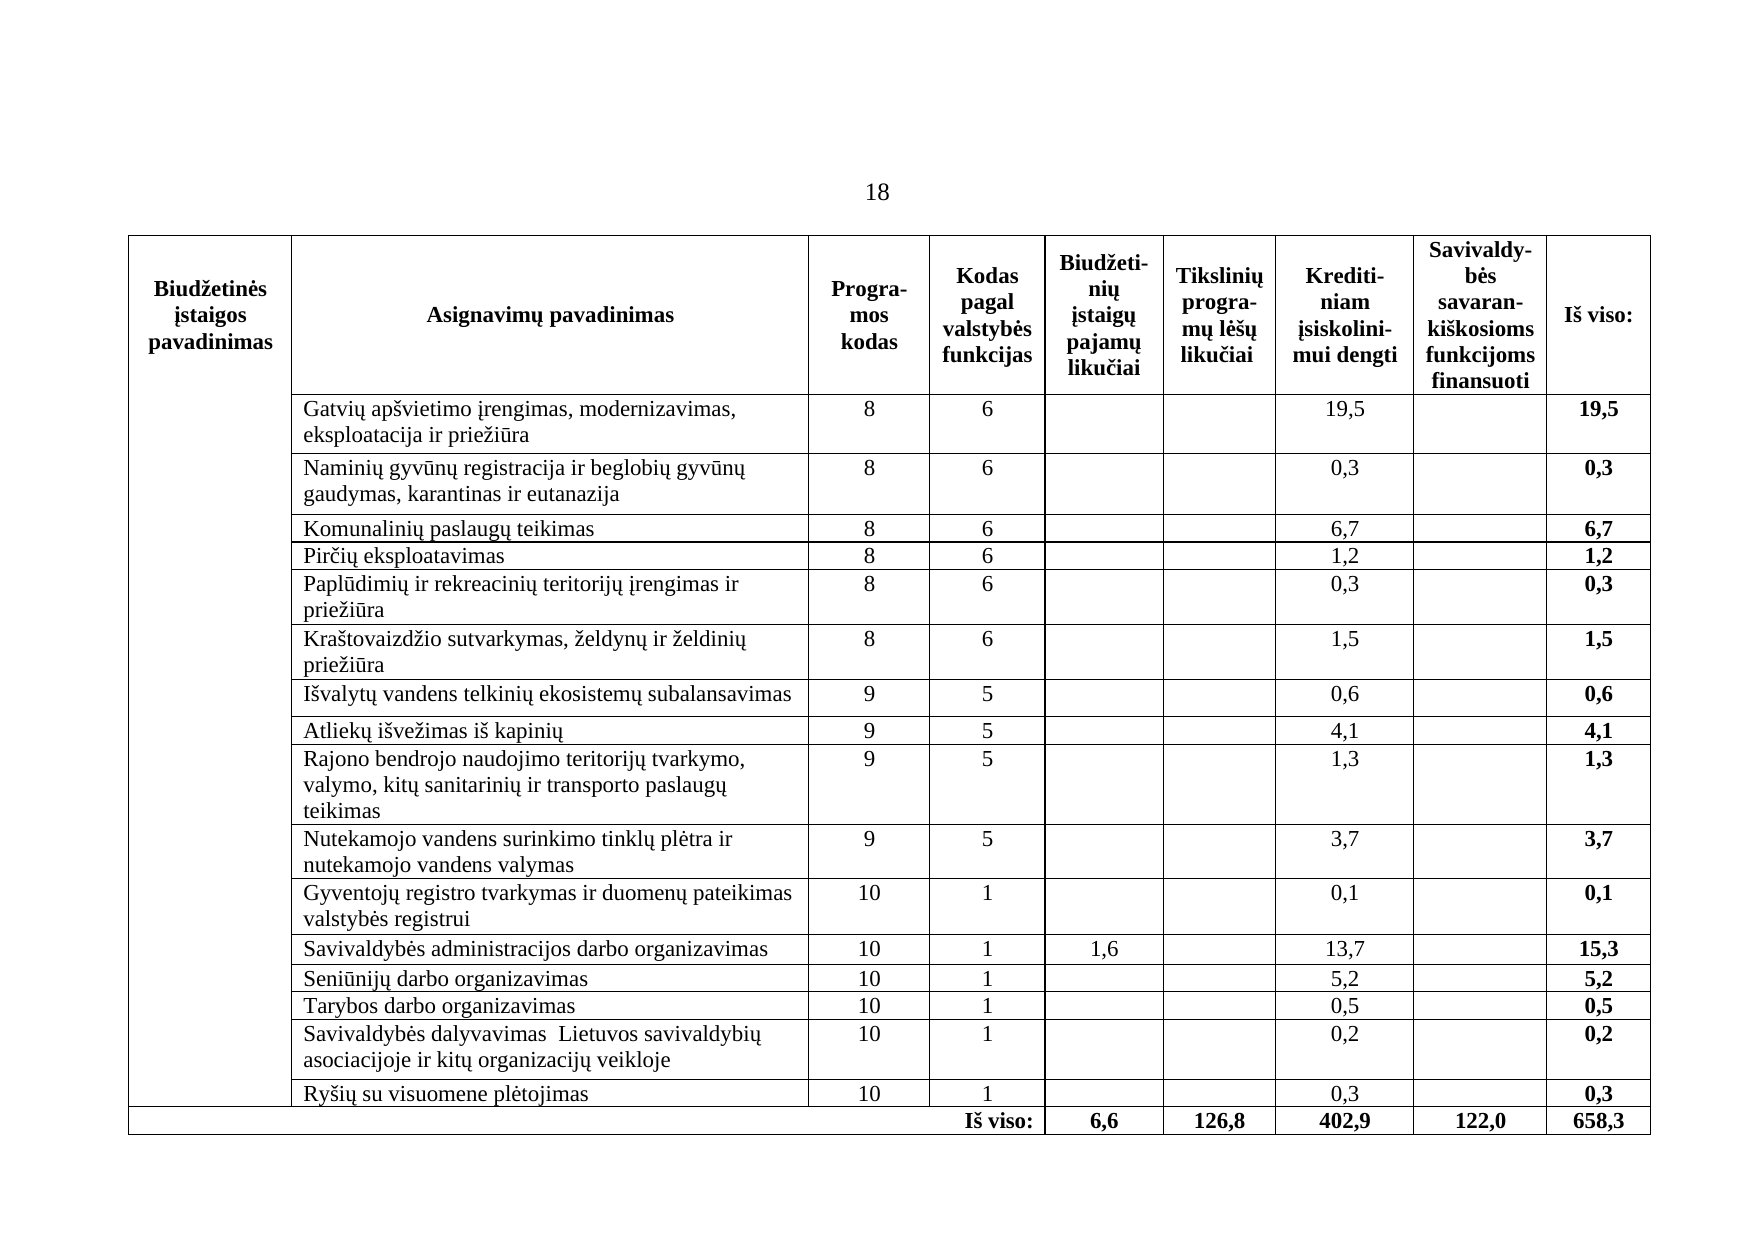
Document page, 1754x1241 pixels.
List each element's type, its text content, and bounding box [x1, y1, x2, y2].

table_cell 3,7 [1276, 825, 1413, 878]
table_cell 8 [809, 395, 929, 453]
table_cell [1414, 1080, 1546, 1106]
table_cell 0,5 [1276, 992, 1413, 1018]
table_cell 8 [809, 515, 929, 541]
table_cell 5,2 [1547, 965, 1650, 991]
table_cell 1,6 [1046, 935, 1163, 963]
table_cell 1,3 [1276, 745, 1413, 824]
table_cell Gyventojų registro tvarkymas ir duomenų pateikimas valstybės registrui [292, 879, 808, 934]
table_cell [129, 541, 291, 569]
table_cell [129, 1079, 291, 1106]
table_cell 6 [930, 454, 1044, 514]
table_cell 0,6 [1276, 680, 1413, 716]
table_cell [1164, 1080, 1275, 1106]
table_cell [1164, 745, 1275, 824]
table_cell 0,6 [1547, 680, 1650, 716]
table_cell 3,7 [1547, 825, 1650, 878]
table_cell 8 [809, 570, 929, 624]
table_cell [129, 744, 291, 824]
table_cell Savivaldybės dalyvavimas Lietuvos savivaldybių asociacijoje ir kitų organizacijų veikloje [292, 1020, 808, 1079]
table_cell 9 [809, 745, 929, 824]
table_cell [1164, 717, 1275, 744]
table_cell Pirčių eksploatavimas [292, 543, 808, 569]
table_cell [1164, 515, 1275, 541]
table_header Progra-mos kodas [809, 236, 929, 394]
table_cell [1164, 454, 1275, 514]
table_cell [1414, 745, 1546, 824]
table_cell [1046, 965, 1163, 991]
table_cell 19,5 [1276, 395, 1413, 453]
table_cell [1046, 1020, 1163, 1079]
table_cell [1414, 395, 1546, 453]
table_cell [1164, 965, 1275, 991]
table_header Biudžeti-nių įstaigų pajamų likučiai [1046, 236, 1163, 394]
table_cell 658,3 [1547, 1107, 1650, 1134]
table_cell [1046, 1080, 1163, 1106]
table_cell 6 [930, 570, 1044, 624]
table_cell 6,7 [1276, 515, 1413, 541]
table_cell Ryšių su visuomene plėtojimas [292, 1080, 808, 1106]
table_header Savivaldy-bės savaran-kiškosioms funkcijoms finansuoti [1414, 236, 1546, 394]
table_cell 6 [930, 515, 1044, 541]
table_cell Iš viso: [129, 1107, 1044, 1134]
table_cell 1 [930, 965, 1044, 991]
table_cell 6,7 [1547, 515, 1650, 541]
table_cell 0,3 [1276, 570, 1413, 624]
table_cell 0,2 [1276, 1020, 1413, 1079]
table_cell [1046, 570, 1163, 624]
table_cell 0,1 [1276, 879, 1413, 934]
table_header Biudžetinės įstaigos pavadinimas [129, 236, 291, 394]
table_cell [1414, 625, 1546, 679]
table_cell 1 [930, 992, 1044, 1018]
table_cell 0,3 [1547, 570, 1650, 624]
table_cell [1046, 395, 1163, 453]
table_cell 1,3 [1547, 745, 1650, 824]
table_cell 1 [930, 879, 1044, 934]
table_cell 13,7 [1276, 935, 1413, 963]
table_cell [129, 569, 291, 624]
table_header Kodas pagal valstybės funkcijas [930, 236, 1044, 394]
table_cell 10 [809, 992, 929, 1018]
table_cell 1,2 [1276, 543, 1413, 569]
table_cell 5 [930, 717, 1044, 744]
table_cell 0,5 [1547, 992, 1650, 1018]
table_cell [1414, 515, 1546, 541]
table_cell 6 [930, 395, 1044, 453]
table_cell Išvalytų vandens telkinių ekosistemų subalansavimas [292, 680, 808, 716]
table_cell [129, 824, 291, 878]
table_cell 0,3 [1547, 1080, 1650, 1106]
table_cell [129, 878, 291, 934]
table_cell 8 [809, 454, 929, 514]
table_cell [1046, 515, 1163, 541]
table_cell 1 [930, 1020, 1044, 1079]
table_cell [129, 514, 291, 541]
table_cell 1,5 [1547, 625, 1650, 679]
table_cell Atliekų išvežimas iš kapinių [292, 717, 808, 744]
table_cell Naminių gyvūnų registracija ir beglobių gyvūnų gaudymas, karantinas ir eutanazija [292, 454, 808, 514]
table_cell 15,3 [1547, 935, 1650, 963]
table_cell [1414, 825, 1546, 878]
table_cell [129, 991, 291, 1018]
table_cell 4,1 [1547, 717, 1650, 744]
table_cell 122,0 [1414, 1107, 1546, 1134]
table_cell [1046, 543, 1163, 569]
table_cell 10 [809, 879, 929, 934]
table_cell [1046, 992, 1163, 1018]
table_cell [1164, 935, 1275, 963]
table_cell [1414, 879, 1546, 934]
table_cell [1164, 992, 1275, 1018]
table_cell [129, 964, 291, 991]
table_cell [129, 716, 291, 744]
table_cell 19,5 [1547, 395, 1650, 453]
table_cell [1164, 825, 1275, 878]
table_cell Seniūnijų darbo organizavimas [292, 965, 808, 991]
table_cell 6 [930, 543, 1044, 569]
table_cell 0,3 [1547, 454, 1650, 514]
table_cell [129, 453, 291, 514]
table_cell 10 [809, 1080, 929, 1106]
table_cell Nutekamojo vandens surinkimo tinklų plėtra ir nutekamojo vandens valymas [292, 825, 808, 878]
table_cell [1046, 717, 1163, 744]
table_cell Komunalinių paslaugų teikimas [292, 515, 808, 541]
table_cell [1414, 1020, 1546, 1079]
table_cell 0,3 [1276, 1080, 1413, 1106]
table_cell [1046, 825, 1163, 878]
table_cell 9 [809, 717, 929, 744]
table_cell [1046, 680, 1163, 716]
table_cell [1164, 1020, 1275, 1079]
table_cell [1414, 570, 1546, 624]
table_cell 4,1 [1276, 717, 1413, 744]
table_cell Tarybos darbo organizavimas [292, 992, 808, 1018]
table_cell [1046, 625, 1163, 679]
table_cell Savivaldybės administracijos darbo organizavimas [292, 935, 808, 963]
table_cell 0,1 [1547, 879, 1650, 934]
table_cell [1046, 745, 1163, 824]
table_cell 9 [809, 680, 929, 716]
table_cell 1,2 [1547, 543, 1650, 569]
table_cell 5 [930, 825, 1044, 878]
table_cell [1046, 879, 1163, 934]
table_cell 1 [930, 935, 1044, 963]
table_header Iš viso: [1547, 236, 1650, 394]
table_cell [1164, 680, 1275, 716]
table_cell [1046, 454, 1163, 514]
table_cell 10 [809, 965, 929, 991]
table_cell [129, 1019, 291, 1079]
table_cell 5 [930, 680, 1044, 716]
table_header Tikslinių progra-mų lėšų likučiai [1164, 236, 1275, 394]
table_cell [129, 679, 291, 716]
table_cell Gatvių apšvietimo įrengimas, modernizavimas, eksploatacija ir priežiūra [292, 395, 808, 453]
table_cell [1164, 543, 1275, 569]
table_cell 8 [809, 625, 929, 679]
table_cell 1,5 [1276, 625, 1413, 679]
table_cell 0,3 [1276, 454, 1413, 514]
table_cell 1 [930, 1080, 1044, 1106]
table_cell 8 [809, 543, 929, 569]
table_cell 402,9 [1276, 1107, 1413, 1134]
table_cell [1414, 992, 1546, 1018]
table_cell [1414, 454, 1546, 514]
table_cell [1414, 935, 1546, 963]
table_cell [1414, 680, 1546, 716]
table_cell Kraštovaizdžio sutvarkymas, želdynų ir želdinių priežiūra [292, 625, 808, 679]
table_cell 10 [809, 1020, 929, 1079]
table_cell [1164, 625, 1275, 679]
table_cell 6,6 [1046, 1107, 1163, 1134]
table_cell 6 [930, 625, 1044, 679]
table_header Asignavimų pavadinimas [292, 236, 808, 394]
table_cell Rajono bendrojo naudojimo teritorijų tvarkymo, valymo, kitų sanitarinių ir transporto paslaugų teikimas [292, 745, 808, 824]
table_cell [129, 934, 291, 963]
table_cell [1414, 543, 1546, 569]
table_header Krediti-niam įsiskolini-mui dengti [1276, 236, 1413, 394]
table_cell [129, 394, 291, 453]
table_cell [1414, 965, 1546, 991]
table_cell 9 [809, 825, 929, 878]
table_cell [129, 624, 291, 679]
table_cell [1414, 717, 1546, 744]
table_cell 10 [809, 935, 929, 963]
table_cell [1164, 395, 1275, 453]
table_cell Paplūdimių ir rekreacinių teritorijų įrengimas ir priežiūra [292, 570, 808, 624]
table_cell 126,8 [1164, 1107, 1275, 1134]
table_cell 5 [930, 745, 1044, 824]
table_cell 5,2 [1276, 965, 1413, 991]
table_cell [1164, 879, 1275, 934]
table_cell [1164, 570, 1275, 624]
table_cell 0,2 [1547, 1020, 1650, 1079]
